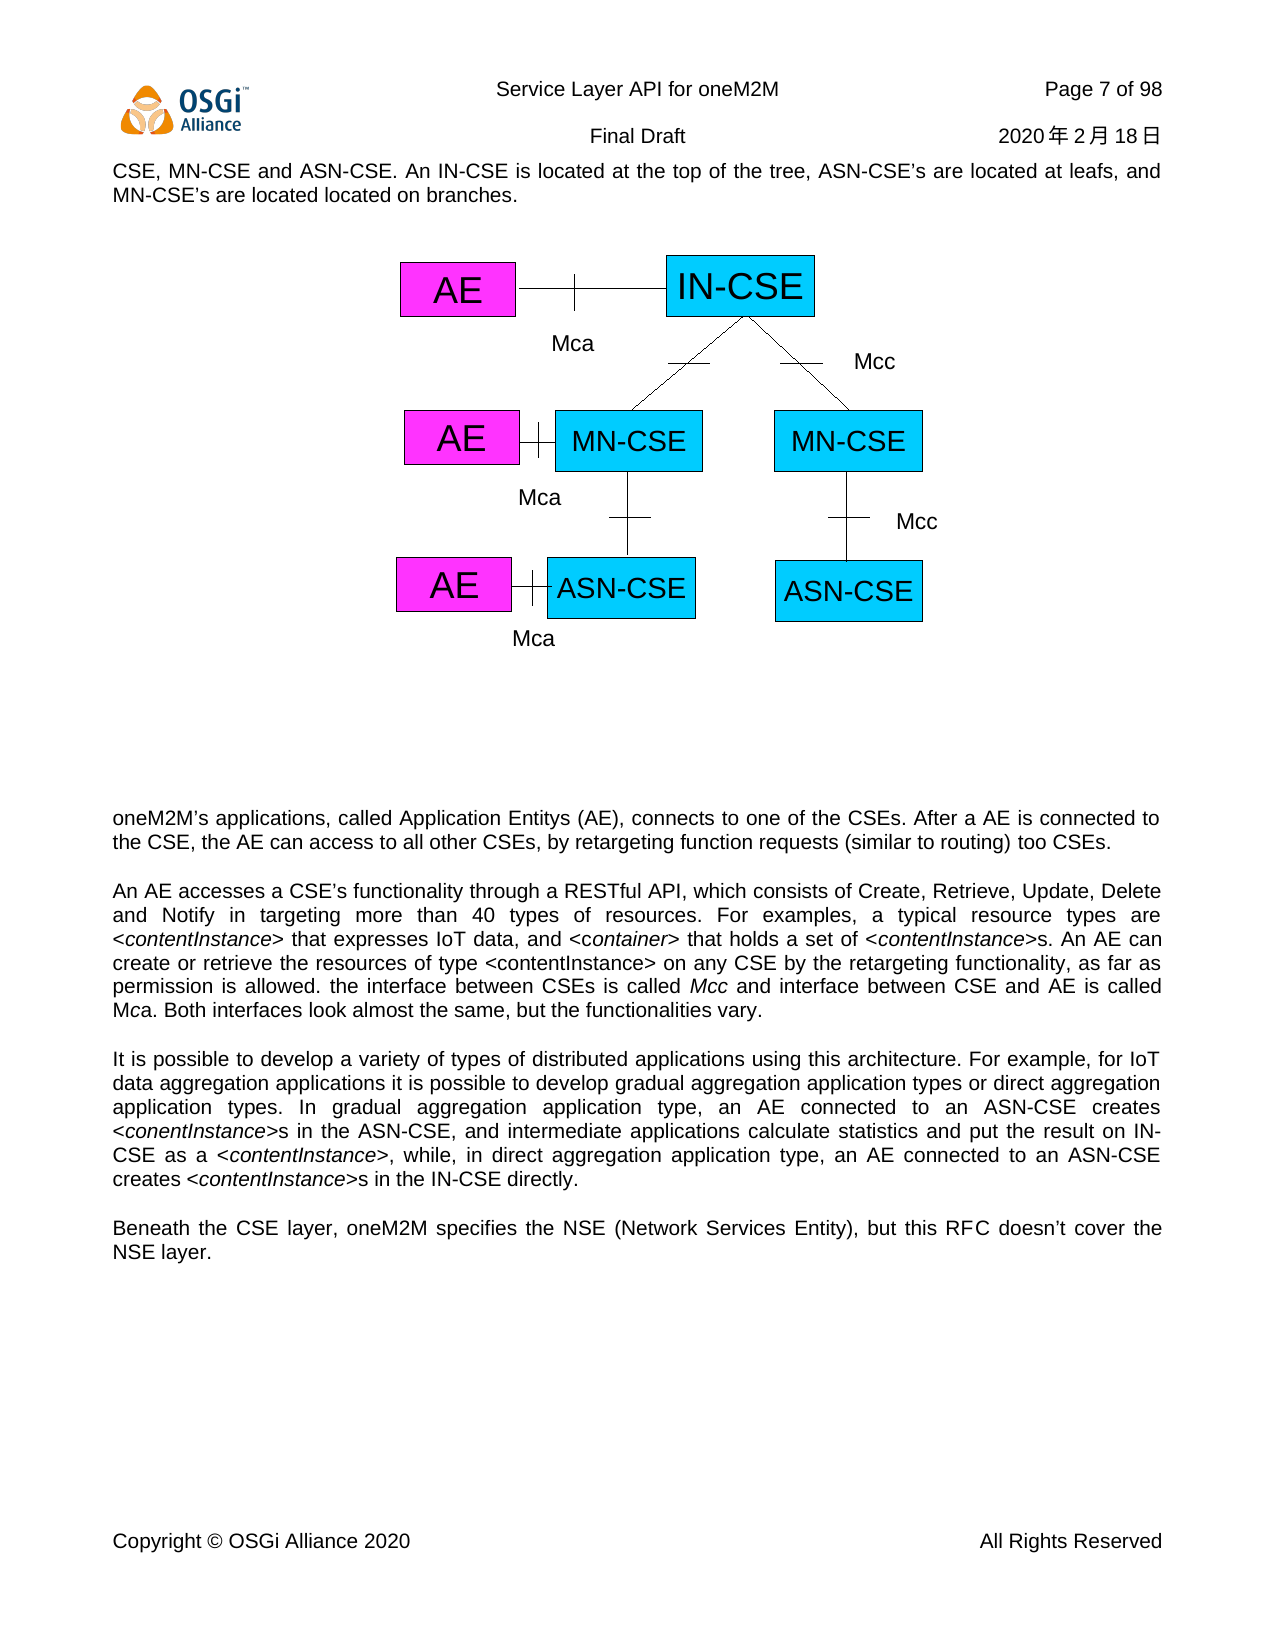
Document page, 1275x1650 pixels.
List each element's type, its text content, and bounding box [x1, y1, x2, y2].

text It is possible to develop a variety of types of distributed applications using this architecture. For example, for IoT data aggregation applications it is possible to develop gradual aggregation application types or direct aggregation application types. In gradual aggregation application type, an AE connected to an ASN-CSE creates <conentInstance>s in the ASN-CSE, and intermediate applications calculate statistics and put the result on IN-CSE as a <contentInstance>, while, in direct aggregation application type, an AE connected to an ASN-CSE creates <contentInstance>s in the IN-CSE directly. [112, 1047, 1162, 1191]
picture [113, 78, 257, 142]
text CSE, MN-CSE and ASN-CSE. An IN-CSE is located at the top of the tree, ASN-CSE’s are located at leafs, and MN-CSE’s are located located on branches. [112, 159, 1162, 207]
text An AE accesses a CSE’s functionality through a RESTful API, which consists of Create, Retrieve, Update, Delete and Notify in targeting more than 40 types of resources. For examples, a typical resource types are <contentInstance> that expresses IoT data, and <container> that holds a set of <contentInstance>s. An AE can create or retrieve the resources of type <contentInstance> on any CSE by the retargeting functionality, as far as permission is allowed. the interface between CSEs is called Mcc and interface between CSE and AE is called Mca. Both interfaces look almost the same, but the functionalities vary. [112, 878, 1162, 1022]
text Beneath the CSE layer, oneM2M specifies the NSE (Network Services Entity), but this RFC doesn’t cover the NSE layer. [112, 1216, 1162, 1264]
text oneM2M’s applications, called Application Entitys (AE), connects to one of the CSEs. After a AE is connected to the CSE, the AE can access to all other CSEs, by retargeting function requests (similar to routing) too CSEs. [112, 806, 1162, 853]
